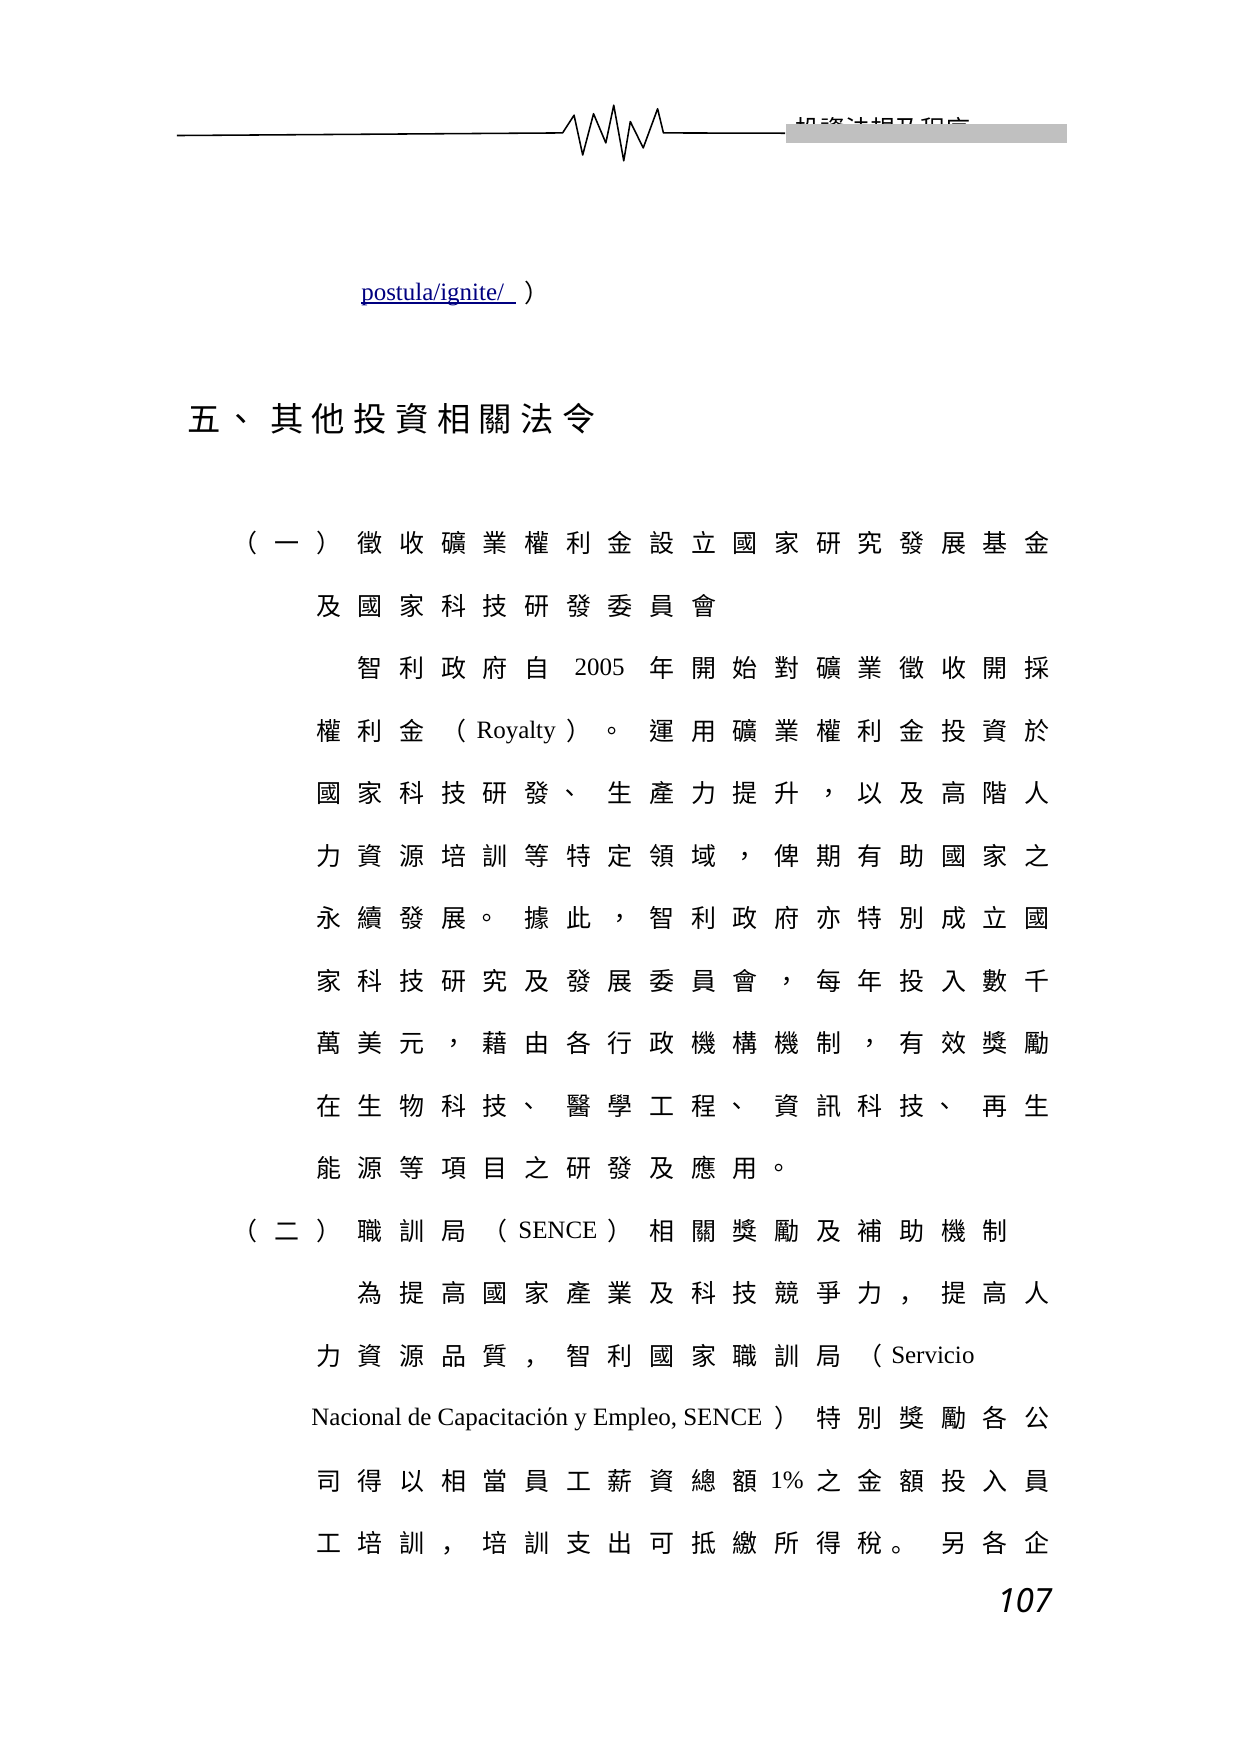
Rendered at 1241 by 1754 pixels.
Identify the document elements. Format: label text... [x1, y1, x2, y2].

text 智利政府自2005年開始對礦業徵收開採權利金（Royalty）。運用礦業權利金投資於國家科技研發、生產力提升，以及高階人力資源培訓等特定領域，俾期有助國家之永續發展。據此，智利政府亦特別成立國家科技研究及發展委員會，每年投入數千萬美元，藉由各行政機構機制，有效獎勵在生物科技、醫學工程、資訊科技、再生能源等項目之研發及應用。 [281, 625, 1058, 1188]
text postula/ignite/） [281, 250, 1058, 313]
text （二）職訓局（SENCE）相關獎勵及補助機制 [207, 1188, 1058, 1250]
text （一）徵收礦業權利金設立國家研究發展基金及國家科技研發委員會 [207, 500, 1058, 625]
text 五、其他投資相關法令 [183, 375, 1058, 438]
text 為提高國家產業及科技競爭力，提高人力資源品質，智利國家職訓局（Servicio Nacional de Capacitaciόn y Empleo, SENCE）特別獎勵各公司得以相當員工薪資總額1%之金額投入員工培訓，培訓支出可抵繳所得稅。另各企 [281, 1250, 1058, 1563]
